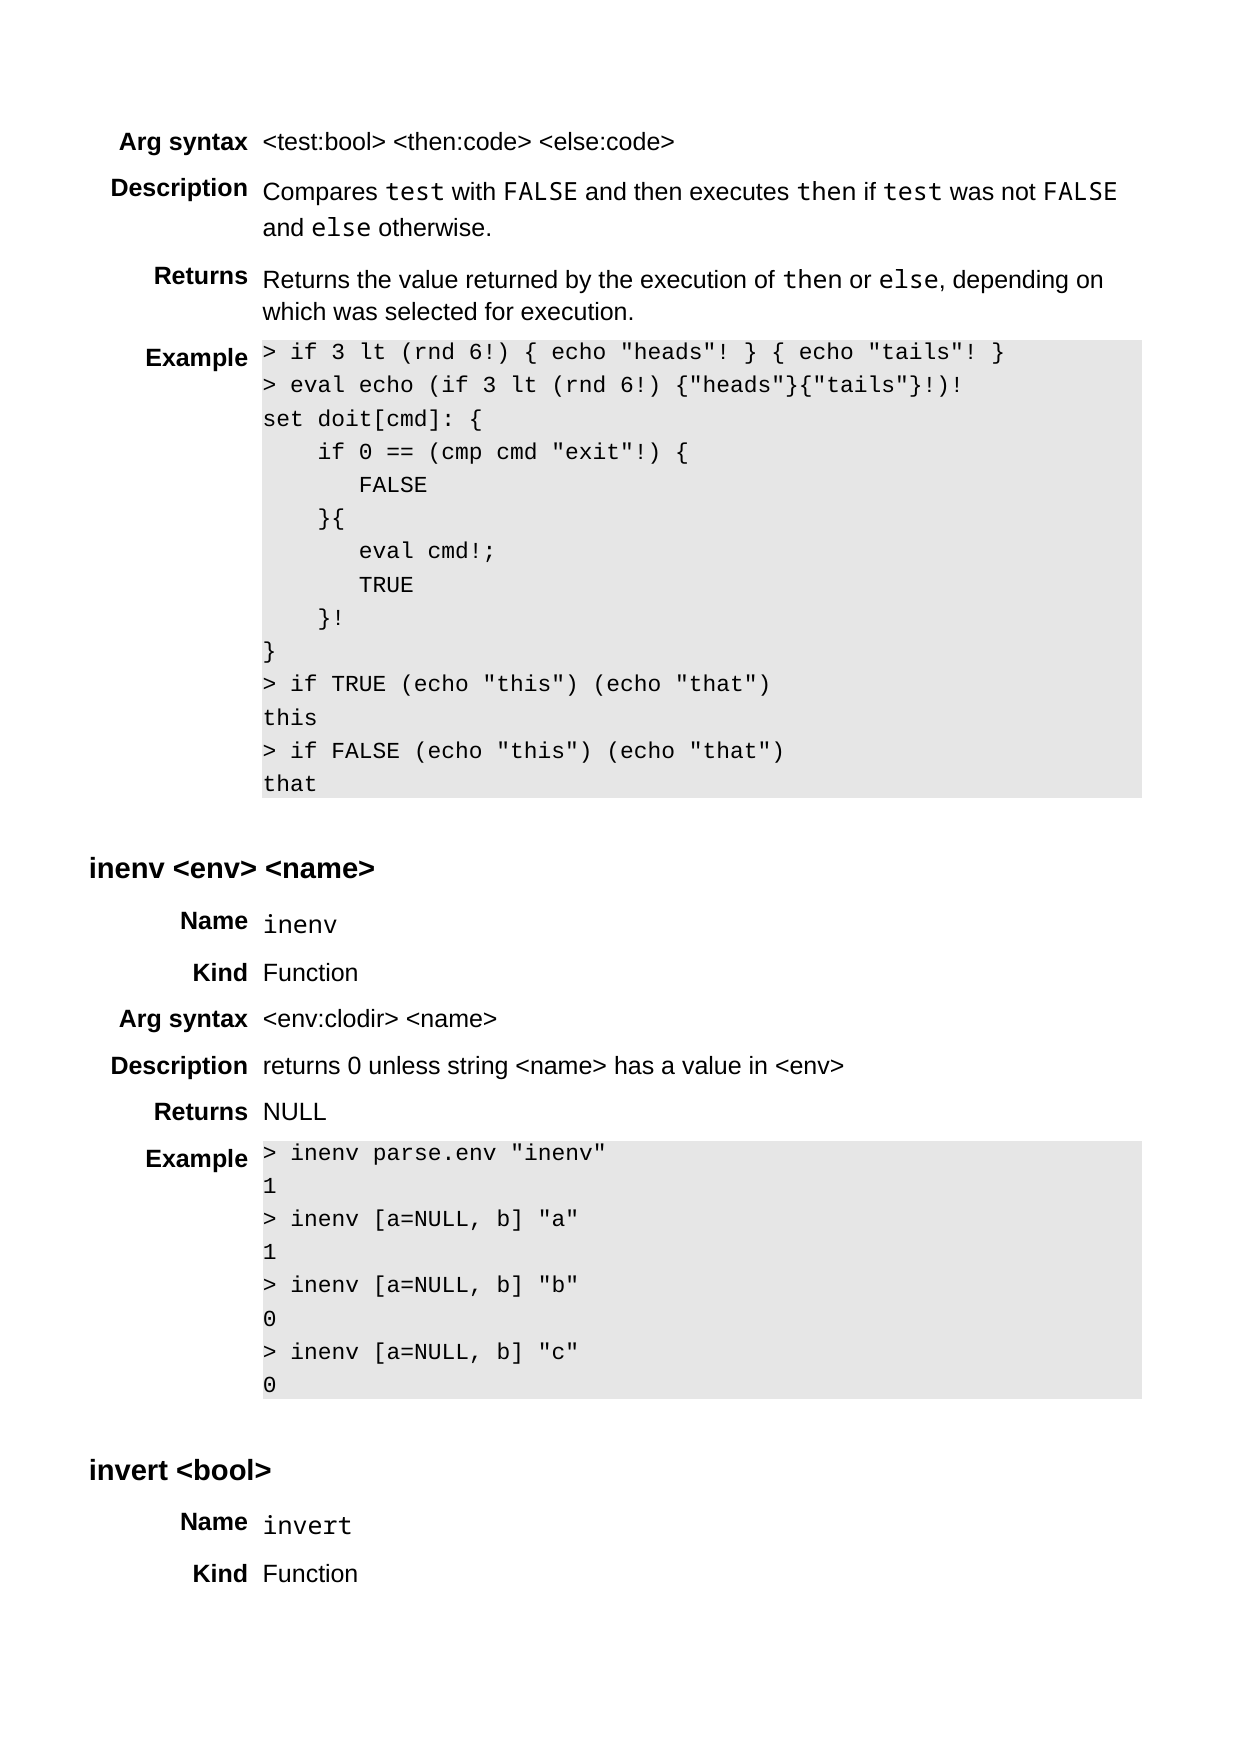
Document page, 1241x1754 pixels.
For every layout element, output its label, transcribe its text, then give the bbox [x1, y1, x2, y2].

table_cell Arg syntax [89, 118, 259, 164]
table_cell Kind [89, 1550, 259, 1597]
table_cell Description [89, 165, 259, 252]
table_cell Returns [89, 253, 259, 334]
table_cell Arg syntax [89, 996, 260, 1042]
table_cell Function [260, 1550, 1145, 1597]
table_cell <test:bool> <then:code> <else:code> [260, 118, 1145, 164]
subtitle invert <bool> [88, 1452, 1145, 1486]
table_cell Example [89, 1135, 260, 1405]
table_cell Returns [89, 1089, 260, 1135]
table_header invert [260, 1499, 1145, 1550]
table_cell Compares test with FALSE and then executes then if test was not FALSE and else otherwise. [260, 165, 1145, 252]
subtitle inenv <env> <name> [88, 851, 1145, 885]
table_header Name [89, 898, 260, 949]
table_cell returns 0 unless string <name> has a value in <env> [260, 1042, 1145, 1088]
table_header inenv [260, 898, 1145, 949]
table_header Name [89, 1499, 259, 1550]
table_cell Description [89, 1042, 260, 1088]
table_cell Kind [89, 949, 260, 996]
table_cell > if 3 lt (rnd 6!) { echo "heads"! } { echo "tails"! } > eval echo (if 3 lt (rnd 6!) {"heads"}{"tails"}!)! set doit[cmd]: { if 0 == (cmp cmd "exit"!) { FALSE }{ eval cmd!; TRUE }! } > if TRUE (echo "this") (echo "that") this > if FALSE (echo "this") (echo "that") that [260, 335, 1145, 804]
table_cell Returns the value returned by the execution of then or else, depending on which was selected for execution. [260, 253, 1145, 334]
table_cell <env:clodir> <name> [260, 996, 1145, 1042]
table_cell Function [260, 949, 1145, 996]
table_cell Example [89, 335, 259, 804]
table_cell > inenv parse.env "inenv" 1 > inenv [a=NULL, b] "a" 1 > inenv [a=NULL, b] "b" 0 > inenv [a=NULL, b] "c" 0 [260, 1135, 1145, 1405]
table_cell NULL [260, 1089, 1145, 1135]
